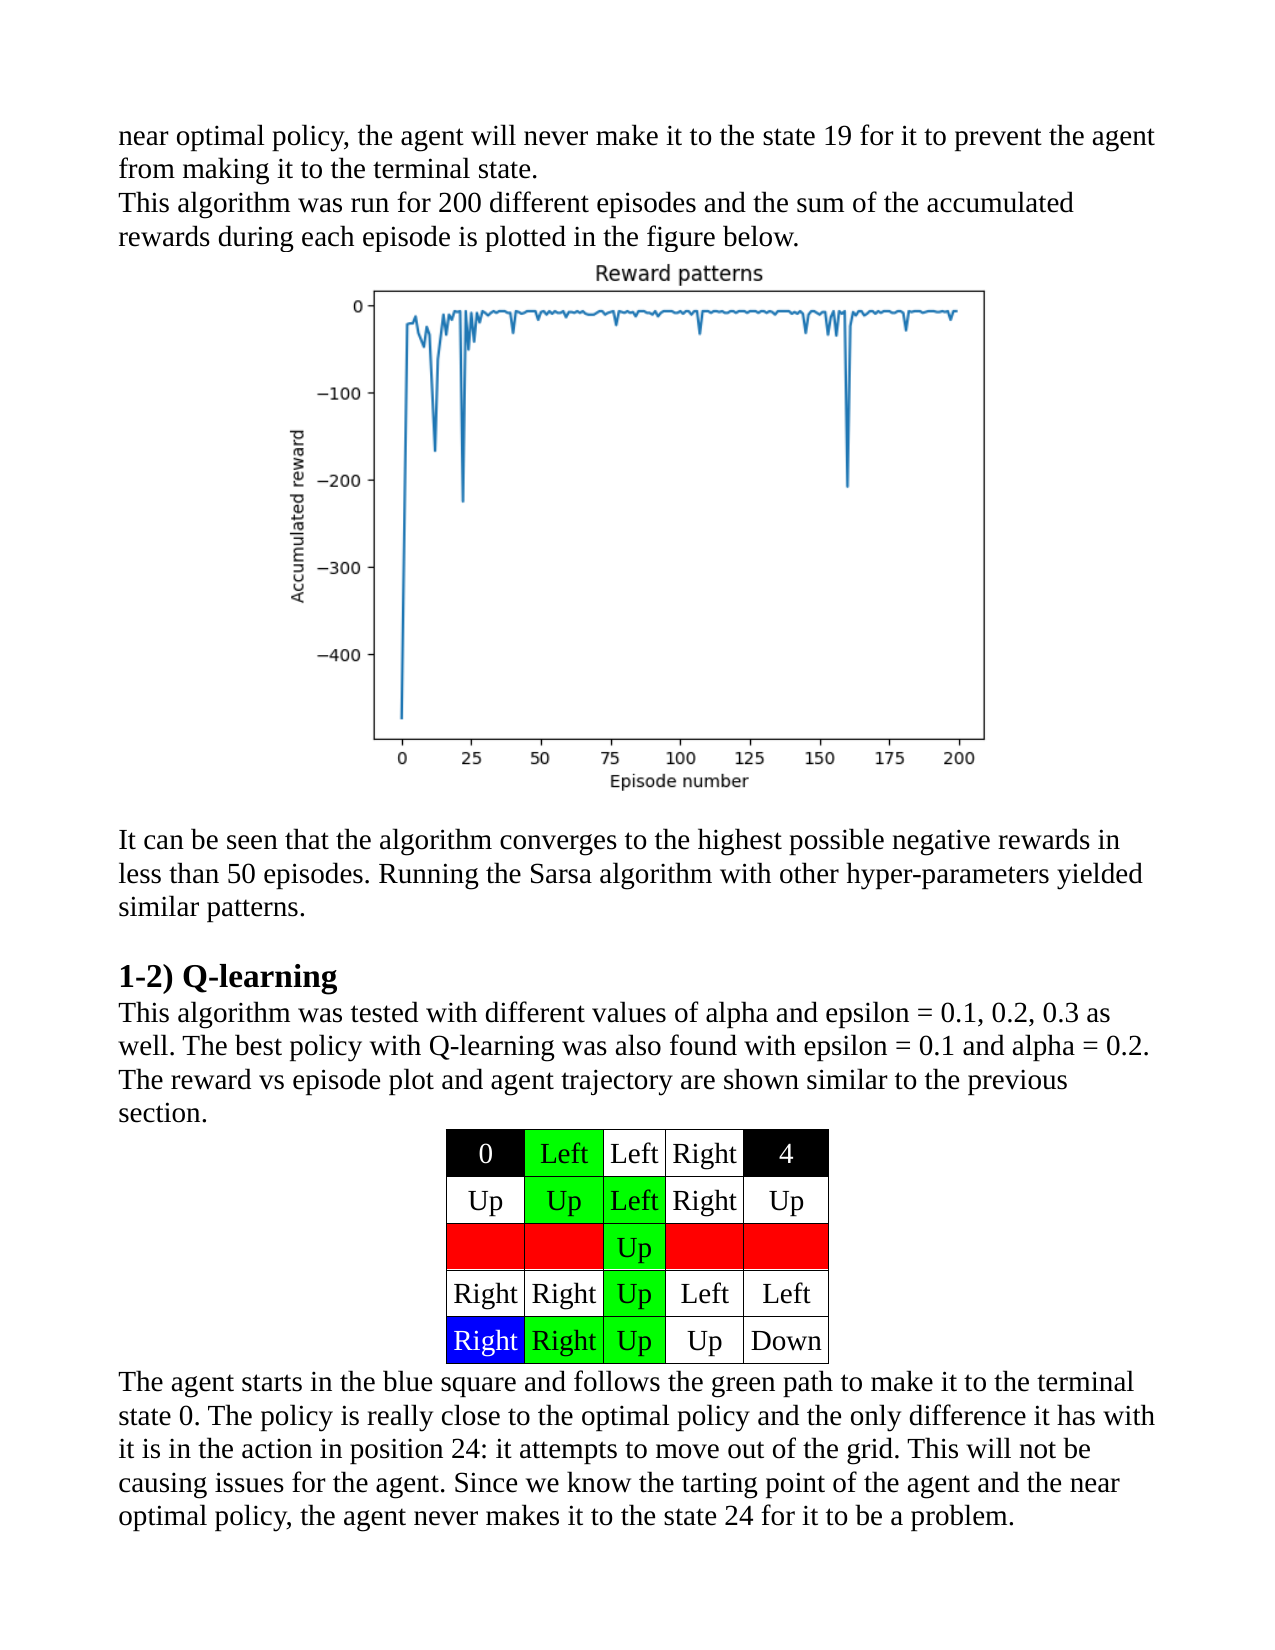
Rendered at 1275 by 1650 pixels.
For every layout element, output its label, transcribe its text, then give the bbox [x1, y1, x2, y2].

table_header Left [604, 1130, 665, 1176]
table_cell Right [447, 1317, 524, 1363]
table_cell Up [604, 1271, 665, 1316]
table_header Right [666, 1130, 743, 1176]
table_cell Right [666, 1177, 743, 1223]
table_cell Up [604, 1224, 665, 1269]
table_cell [525, 1224, 603, 1269]
text This algorithm was run for 200 different episodes and the sum of the accumulated rewards during each episode is plotted in the figure below. [118, 185, 1157, 252]
table_cell Right [447, 1271, 524, 1316]
table_header 4 [744, 1130, 828, 1176]
text This algorithm was tested with different values of alpha and epsilon = 0.1, 0.2, 0.3 as well. The best policy with Q-learning was also found with epsilon = 0.1 and alpha = 0.2. The reward vs episode plot and agent trajectory are shown similar to the previous section. [118, 995, 1157, 1129]
text near optimal policy, the agent will never make it to the state 19 for it to prevent the agent from making it to the terminal state. [118, 118, 1157, 185]
table_cell [744, 1224, 828, 1269]
table_cell Right [525, 1317, 603, 1363]
text It can be seen that the algorithm converges to the highest possible negative rewards in less than 50 episodes. Running the Sarsa algorithm with other hyper-parameters yielded similar patterns. [118, 822, 1157, 923]
table_cell Right [525, 1271, 603, 1316]
picture [279, 252, 996, 803]
table_cell Down [744, 1317, 828, 1363]
table_cell [666, 1224, 743, 1269]
table_header Left [525, 1130, 603, 1176]
text 1-2) Q-learning [118, 957, 1157, 995]
table_cell Up [525, 1177, 603, 1223]
table_cell Up [447, 1177, 524, 1223]
table_header 0 [447, 1130, 524, 1176]
table_cell Up [604, 1317, 665, 1363]
table_cell Up [744, 1177, 828, 1223]
table_cell Left [666, 1271, 743, 1316]
table_cell [447, 1224, 524, 1269]
table_cell Up [666, 1317, 743, 1363]
table_cell Left [744, 1271, 828, 1316]
table_cell Left [604, 1177, 665, 1223]
text The agent starts in the blue square and follows the green path to make it to the terminal state 0. The policy is really close to the optimal policy and the only difference it has with it is in the action in position 24: it attempts to move out of the grid. This will not be causing issues for the agent. Since we know the tarting point of the agent and the near optimal policy, the agent never makes it to the state 24 for it to be a problem. [118, 1364, 1157, 1532]
